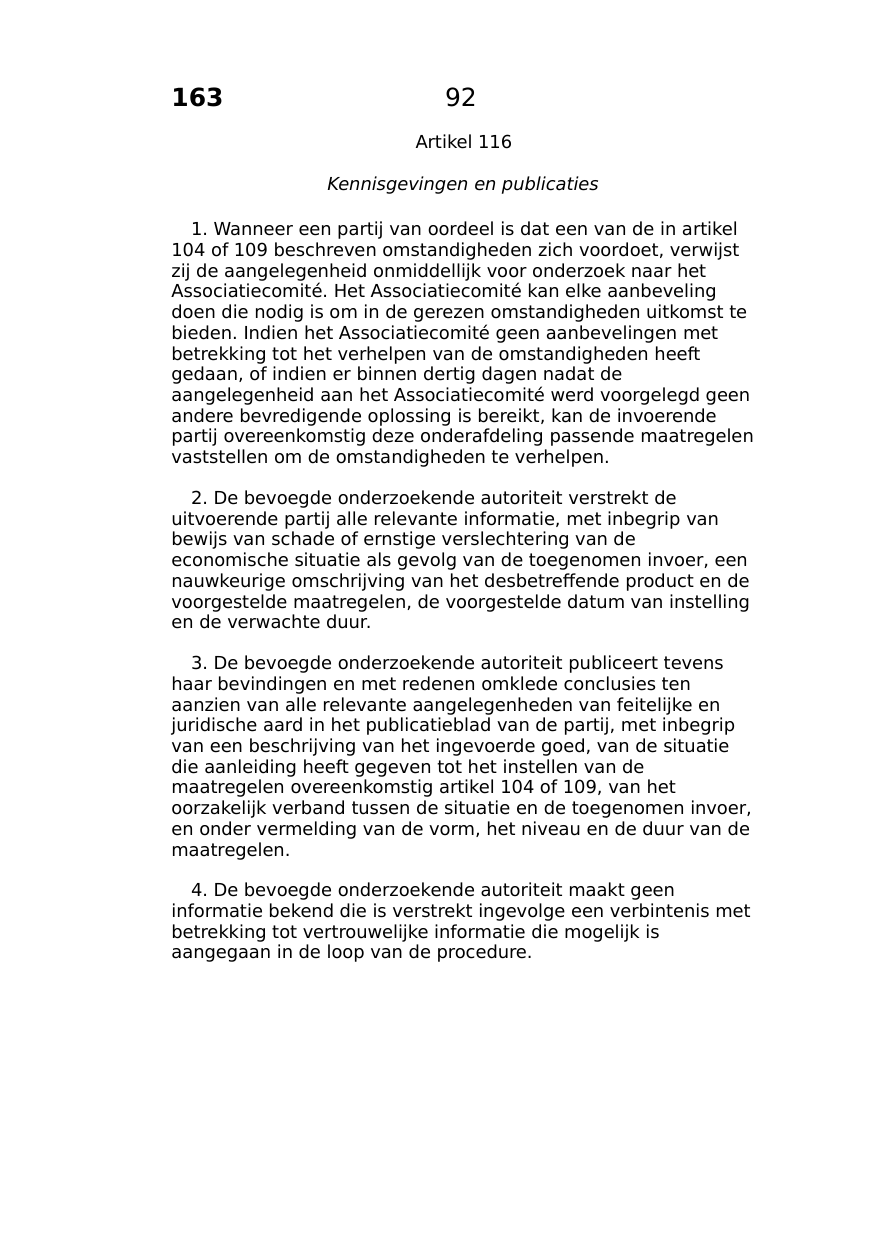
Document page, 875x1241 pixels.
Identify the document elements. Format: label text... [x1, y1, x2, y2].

text 3. De bevoegde onderzoekende autoriteit publiceert tevens haar bevindingen en met redenen omklede conclusies ten aanzien van alle relevante aangelegenheden van feitelijke en juridische aard in het publicatieblad van de partij, met inbegrip van een beschrijving van het ingevoerde goed, van de situatie die aanleiding heeft gegeven tot het instellen van de maatregelen overeenkomstig artikel 104 of 109, van het oorzakelijk verband tussen de situatie en de toegenomen invoer, en onder vermelding van de vorm, het niveau en de duur van de maatregelen. [171, 653, 756, 860]
text 1. Wanneer een partij van oordeel is dat een van de in artikel 104 of 109 beschreven omstandigheden zich voordoet, verwijst zij de aangelegenheid onmiddellijk voor onderzoek naar het Associatiecomité. Het Associatiecomité kan elke aanbeveling doen die nodig is om in de gerezen omstandigheden uitkomst te bieden. Indien het Associatiecomité geen aanbevelingen met betrekking tot het verhelpen van de omstandigheden heeft gedaan, of indien er binnen dertig dagen nadat de aangelegenheid aan het Associatiecomité werd voorgelegd geen andere bevredigende oplossing is bereikt, kan de invoerende partij overeenkomstig deze onderafdeling passende maatregelen vaststellen om de omstandigheden te verhelpen. [171, 219, 756, 468]
text 4. De bevoegde onderzoekende autoriteit maakt geen informatie bekend die is verstrekt ingevolge een verbintenis met betrekking tot vertrouwelijke informatie die mogelijk is aangegaan in de loop van de procedure. [171, 880, 756, 963]
text 2. De bevoegde onderzoekende autoriteit verstrekt de uitvoerende partij alle relevante informatie, met inbegrip van bewijs van schade of ernstige verslechtering van de economische situatie als gevolg van de toegenomen invoer, een nauwkeurige omschrijving van het desbetreffende product en de voorgestelde maatregelen, de voorgestelde datum van instelling en de verwachte duur. [171, 488, 756, 633]
subtitle Artikel 116 Kennisgevingen en publicaties [171, 132, 756, 194]
